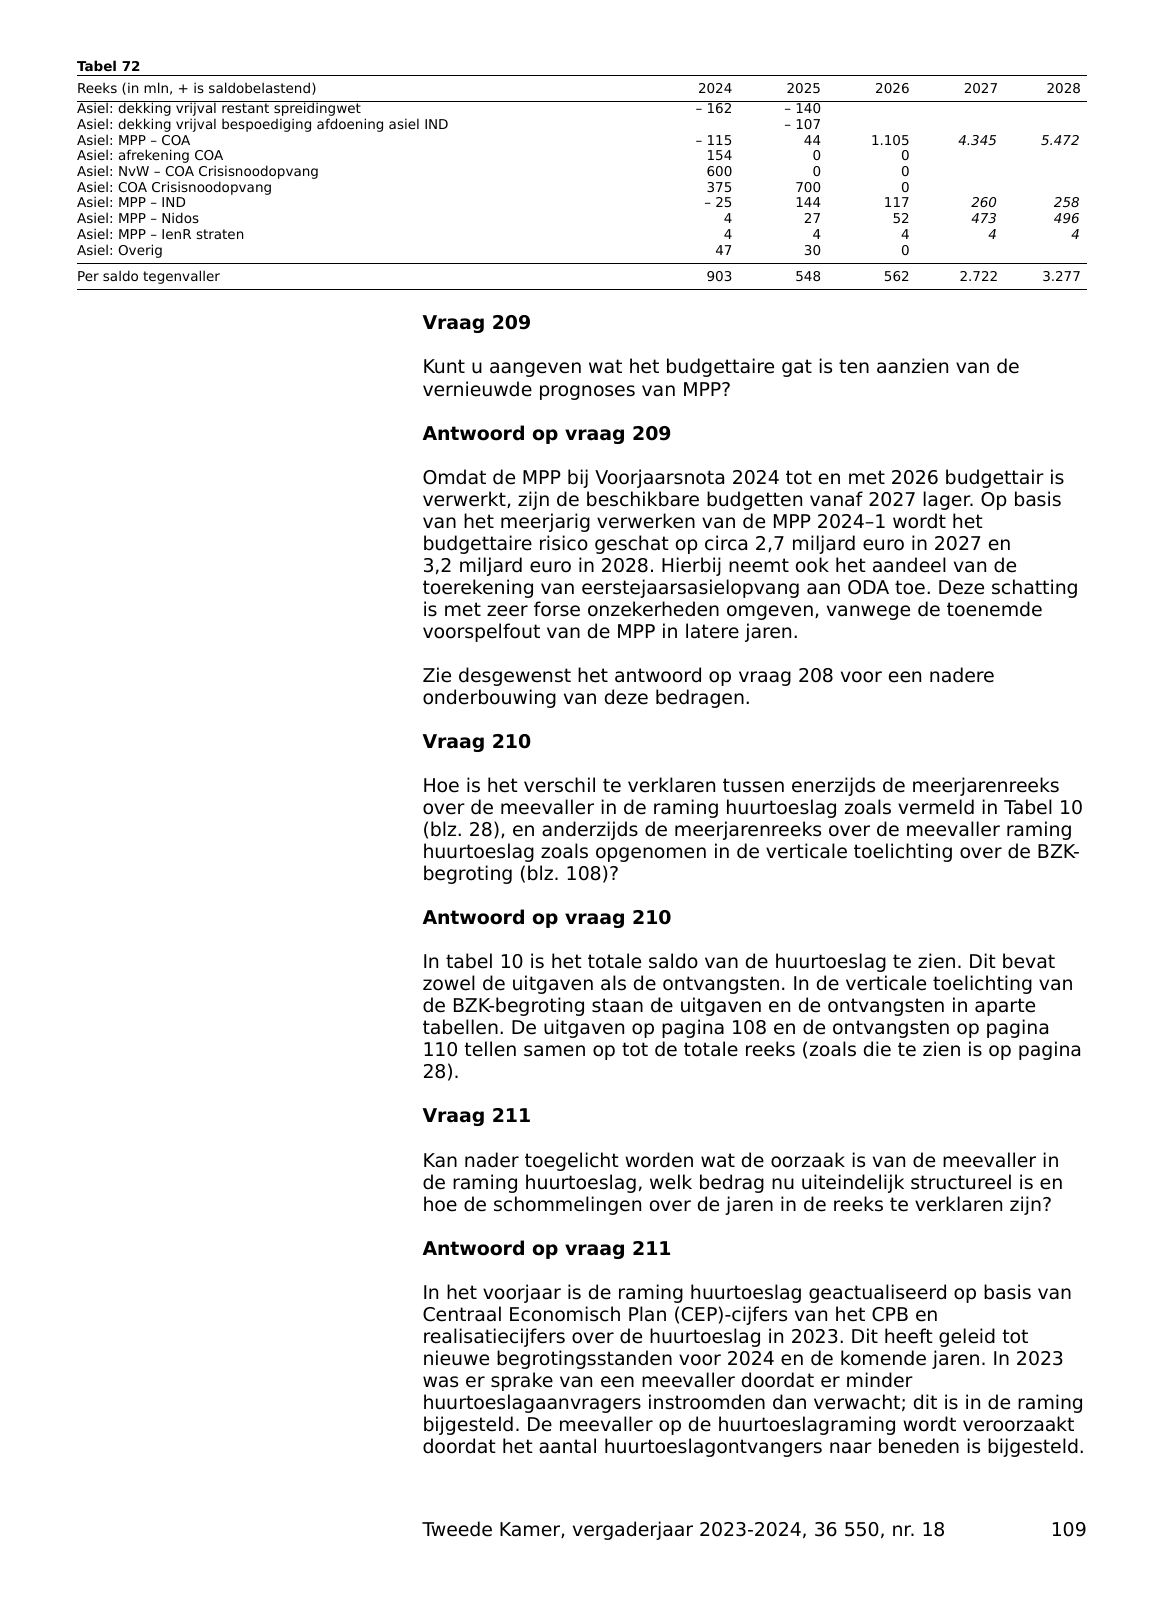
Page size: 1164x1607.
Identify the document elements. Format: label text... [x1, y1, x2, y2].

table_header Tabel 72 [77, 59, 1087, 75]
table_cell [1004, 180, 1087, 195]
table_cell 117 [827, 195, 915, 211]
table_cell 4 [1004, 227, 1087, 242]
table_cell 1.105 [827, 133, 915, 148]
table_cell Asiel: MPP – IenR straten [77, 227, 649, 242]
table_cell – 140 [738, 102, 827, 117]
table_cell 154 [650, 148, 738, 164]
text Zie desgewenst het antwoord op vraag 208 voor een nadere onderbouwing van deze bedragen. [422, 665, 1087, 709]
subtitle Vraag 209 [422, 312, 1087, 334]
table_cell [915, 148, 1004, 164]
table_cell 600 [650, 164, 738, 179]
table_cell 44 [738, 133, 827, 148]
table_cell 2028 [1004, 76, 1087, 101]
table_cell 260 [915, 195, 1004, 211]
table_cell Asiel: afrekening COA [77, 148, 649, 164]
table_cell 4 [650, 227, 738, 242]
table_cell [827, 102, 915, 117]
table_cell 2026 [827, 76, 915, 101]
table_cell 0 [827, 180, 915, 195]
subtitle Antwoord op vraag 211 [422, 1238, 1087, 1260]
table_cell [915, 180, 1004, 195]
table_cell 700 [738, 180, 827, 195]
table_cell 562 [827, 264, 915, 289]
table_cell Asiel: dekking vrijval bespoediging afdoening asiel IND [77, 117, 649, 132]
table_cell 5.472 [1004, 133, 1087, 148]
table_cell Asiel: MPP – COA [77, 133, 649, 148]
table_cell – 162 [650, 102, 738, 117]
table_cell [915, 164, 1004, 179]
table_cell 0 [738, 164, 827, 179]
table_cell [1004, 243, 1087, 263]
table_cell [1004, 148, 1087, 164]
text Omdat de MPP bij Voorjaarsnota 2024 tot en met 2026 budgettair is verwerkt, zijn de beschikbare budgetten vanaf 2027 lager. Op basis van het meerjarig verwerken van de MPP 2024–1 wordt het budgettaire risico geschat op circa 2,7 miljard euro in 2027 en 3,2 miljard euro in 2028. Hierbij neemt ook het aandeel van de toerekening van eerstejaarsasielopvang aan ODA toe. Deze schatting is met zeer forse onzekerheden omgeven, vanwege de toenemde voorspelfout van de MPP in latere jaren. [422, 467, 1087, 643]
table_cell 4 [650, 211, 738, 227]
table_cell Asiel: dekking vrijval restant spreidingwet [77, 102, 649, 117]
subtitle Antwoord op vraag 209 [422, 423, 1087, 444]
table_cell Asiel: COA Crisisnoodopvang [77, 180, 649, 195]
table_cell [1004, 117, 1087, 132]
table_cell [915, 117, 1004, 132]
subtitle Vraag 210 [422, 731, 1087, 753]
text Hoe is het verschil te verklaren tussen enerzijds de meerjarenreeks over de meevaller in de raming huurtoeslag zoals vermeld in Tabel 10 (blz. 28), en anderzijds de meerjarenreeks over de meevaller raming huurtoeslag zoals opgenomen in de verticale toelichting over de BZK-begroting (blz. 108)? [422, 775, 1087, 885]
table_cell 903 [650, 264, 738, 289]
text In tabel 10 is het totale saldo van de huurtoeslag te zien. Dit bevat zowel de uitgaven als de ontvangsten. In de verticale toelichting van de BZK-begroting staan de uitgaven en de ontvangsten in aparte tabellen. De uitgaven op pagina 108 en de ontvangsten op pagina 110 tellen samen op tot de totale reeks (zoals die te zien is op pagina 28). [422, 951, 1087, 1083]
table_cell [1004, 164, 1087, 179]
table_cell 0 [827, 148, 915, 164]
table_cell 0 [827, 243, 915, 263]
table_cell Per saldo tegenvaller [77, 264, 649, 289]
table_cell 27 [738, 211, 827, 227]
table_cell 0 [827, 164, 915, 179]
table_cell – 115 [650, 133, 738, 148]
table_cell Asiel: Overig [77, 243, 649, 263]
table_cell Asiel: NvW – COA Crisisnoodopvang [77, 164, 649, 179]
subtitle Vraag 211 [422, 1105, 1087, 1127]
text Kan nader toegelicht worden wat de oorzaak is van de meevaller in de raming huurtoeslag, welk bedrag nu uiteindelijk structureel is en hoe de schommelingen over de jaren in de reeks te verklaren zijn? [422, 1149, 1087, 1216]
table_cell [827, 117, 915, 132]
table_cell [915, 102, 1004, 117]
table_cell 144 [738, 195, 827, 211]
table_cell 4 [738, 227, 827, 242]
table_cell 2025 [738, 76, 827, 101]
table_cell 2024 [650, 76, 738, 101]
table_cell 3.277 [1004, 264, 1087, 289]
table_cell Asiel: MPP – Nidos [77, 211, 649, 227]
table_cell 47 [650, 243, 738, 263]
table_cell 52 [827, 211, 915, 227]
table_cell [650, 117, 738, 132]
table_cell 548 [738, 264, 827, 289]
table_cell 258 [1004, 195, 1087, 211]
subtitle Antwoord op vraag 210 [422, 907, 1087, 929]
table_cell 473 [915, 211, 1004, 227]
table_cell Reeks (in mln, + is saldobelastend) [77, 76, 649, 101]
table_cell 375 [650, 180, 738, 195]
table_cell 4 [915, 227, 1004, 242]
table_cell [1004, 102, 1087, 117]
table_cell 0 [738, 148, 827, 164]
table_cell – 25 [650, 195, 738, 211]
table_cell 2.722 [915, 264, 1004, 289]
table_cell 496 [1004, 211, 1087, 227]
table_cell 4 [827, 227, 915, 242]
text Kunt u aangeven wat het budgettaire gat is ten aanzien van de vernieuwde prognoses van MPP? [422, 356, 1087, 400]
table_cell 30 [738, 243, 827, 263]
table_cell [915, 243, 1004, 263]
table_cell Asiel: MPP – IND [77, 195, 649, 211]
table_cell 2027 [915, 76, 1004, 101]
table_cell – 107 [738, 117, 827, 132]
table_cell 4.345 [915, 133, 1004, 148]
text In het voorjaar is de raming huurtoeslag geactualiseerd op basis van Centraal Economisch Plan (CEP)-cijfers van het CPB en realisatiecijfers over de huurtoeslag in 2023. Dit heeft geleid tot nieuwe begrotingsstanden voor 2024 en de komende jaren. In 2023 was er sprake van een meevaller doordat er minder huurtoeslagaanvragers instroomden dan verwacht; dit is in de raming bijgesteld. De meevaller op de huurtoeslagraming wordt veroorzaakt doordat het aantal huurtoeslagontvangers naar beneden is bijgesteld. [422, 1282, 1087, 1458]
